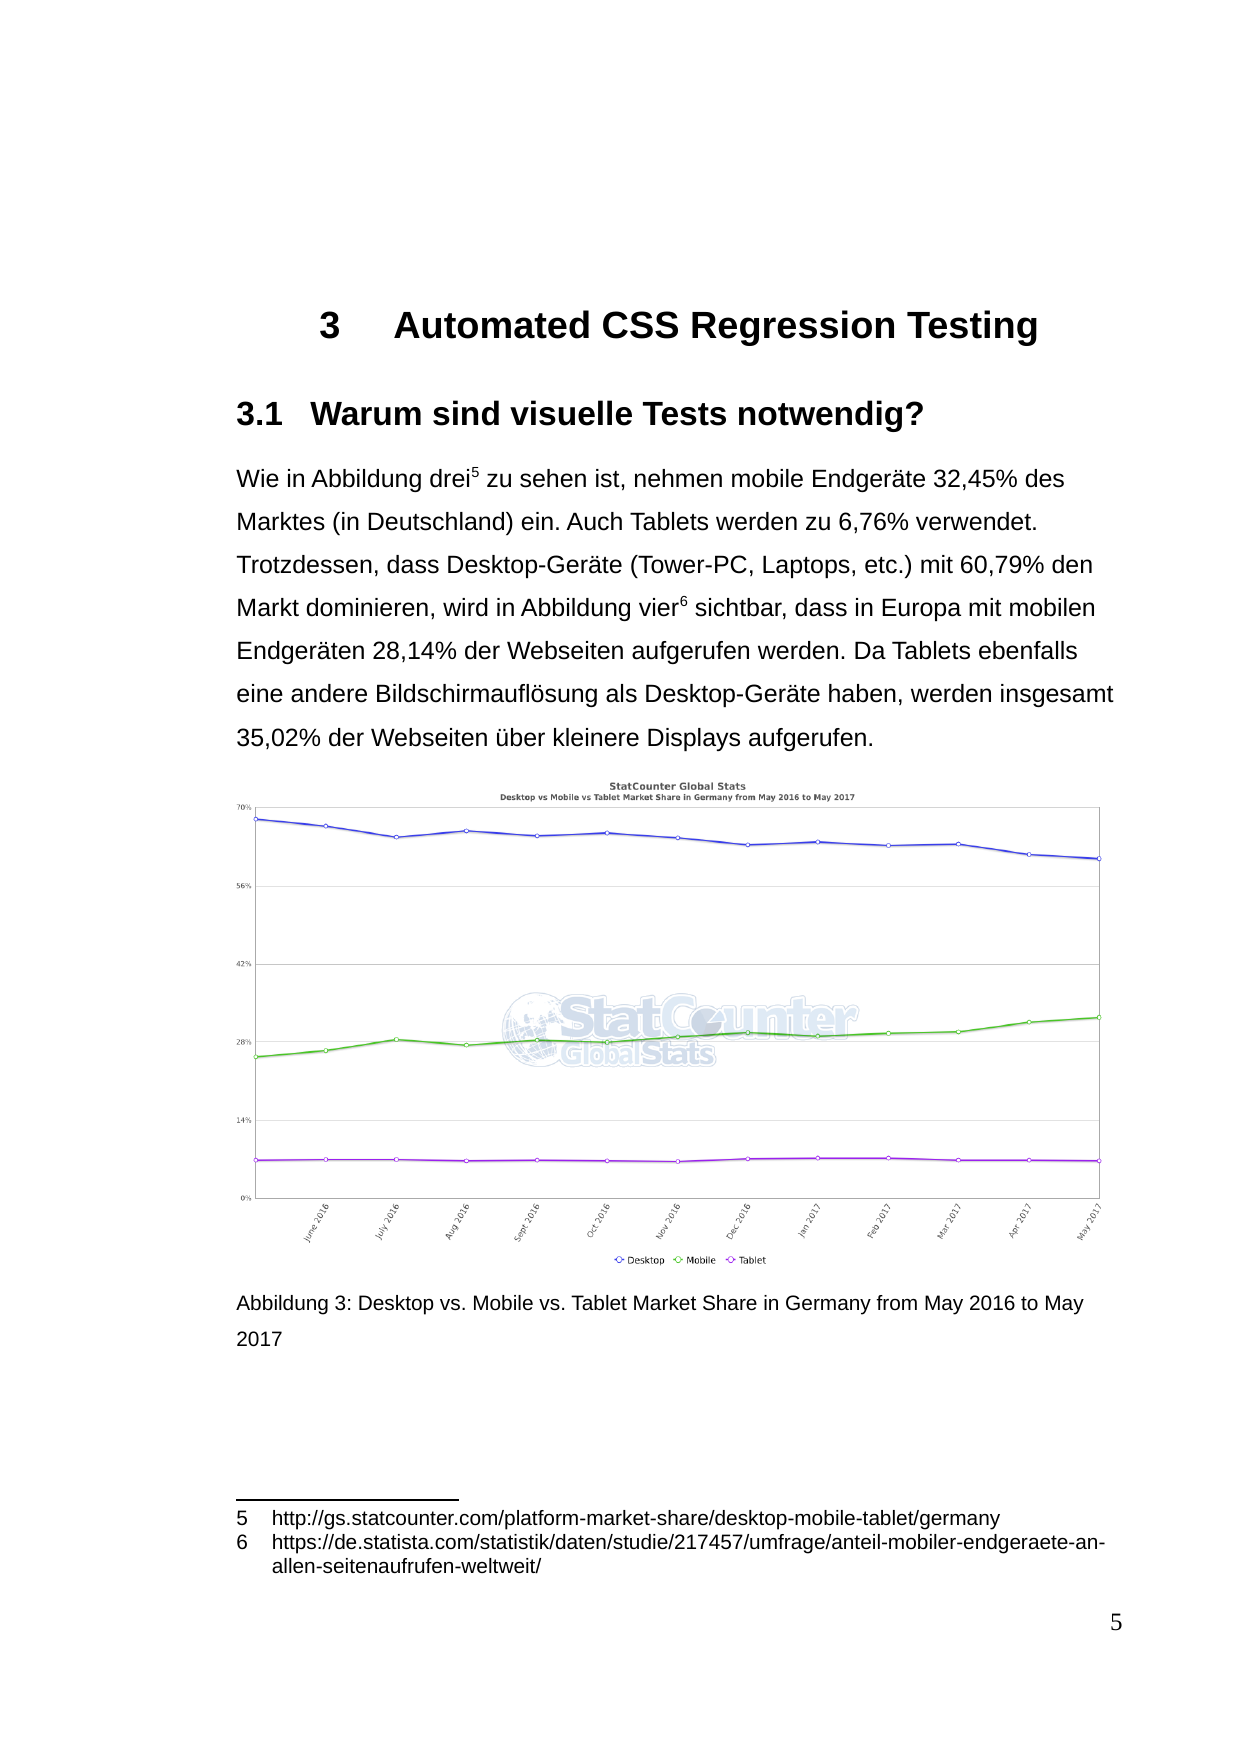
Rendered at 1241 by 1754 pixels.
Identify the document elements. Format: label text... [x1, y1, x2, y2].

text Abbildung 3: Desktop vs. Mobile vs. Tablet Market Share in Germany from May 2016 to May 2017 [236, 1279, 1122, 1350]
text Wie in Abbildung drei zu sehen ist, nehmen mobile Endgeräte 32,45% des Marktes (in Deutschland) ein. Auch Tablets werden zu 6,76% verwendet. Trotzdessen, dass Desktop-Geräte (Tower-PC, Laptops, etc.) mit 60,79% den Markt dominieren, wird in Abbildung vier sichtbar, dass in Europa mit mobilen Endgeräten 28,14% der Webseiten aufgerufen werden. Da Tablets ebenfalls eine andere Bildschirmauflösung als Desktop-Geräte haben, werden insgesamt 35,02% der Webseiten über kleinere Displays aufgerufen. [236, 464, 1122, 751]
picture [236, 780, 1123, 1279]
text https://de.statista.com/statistik/daten/studie/217457/umfrage/anteil-mobiler-endgeraete-an-allen-seitenaufrufen-weltweit/ [236, 1530, 1122, 1578]
text http://gs.statcounter.com/platform-market-share/desktop-mobile-tablet/germany [236, 1506, 1122, 1530]
subtitle Automated CSS Regression Testing [236, 303, 1122, 347]
subtitle Warum sind visuelle Tests notwendig? [236, 393, 1122, 432]
